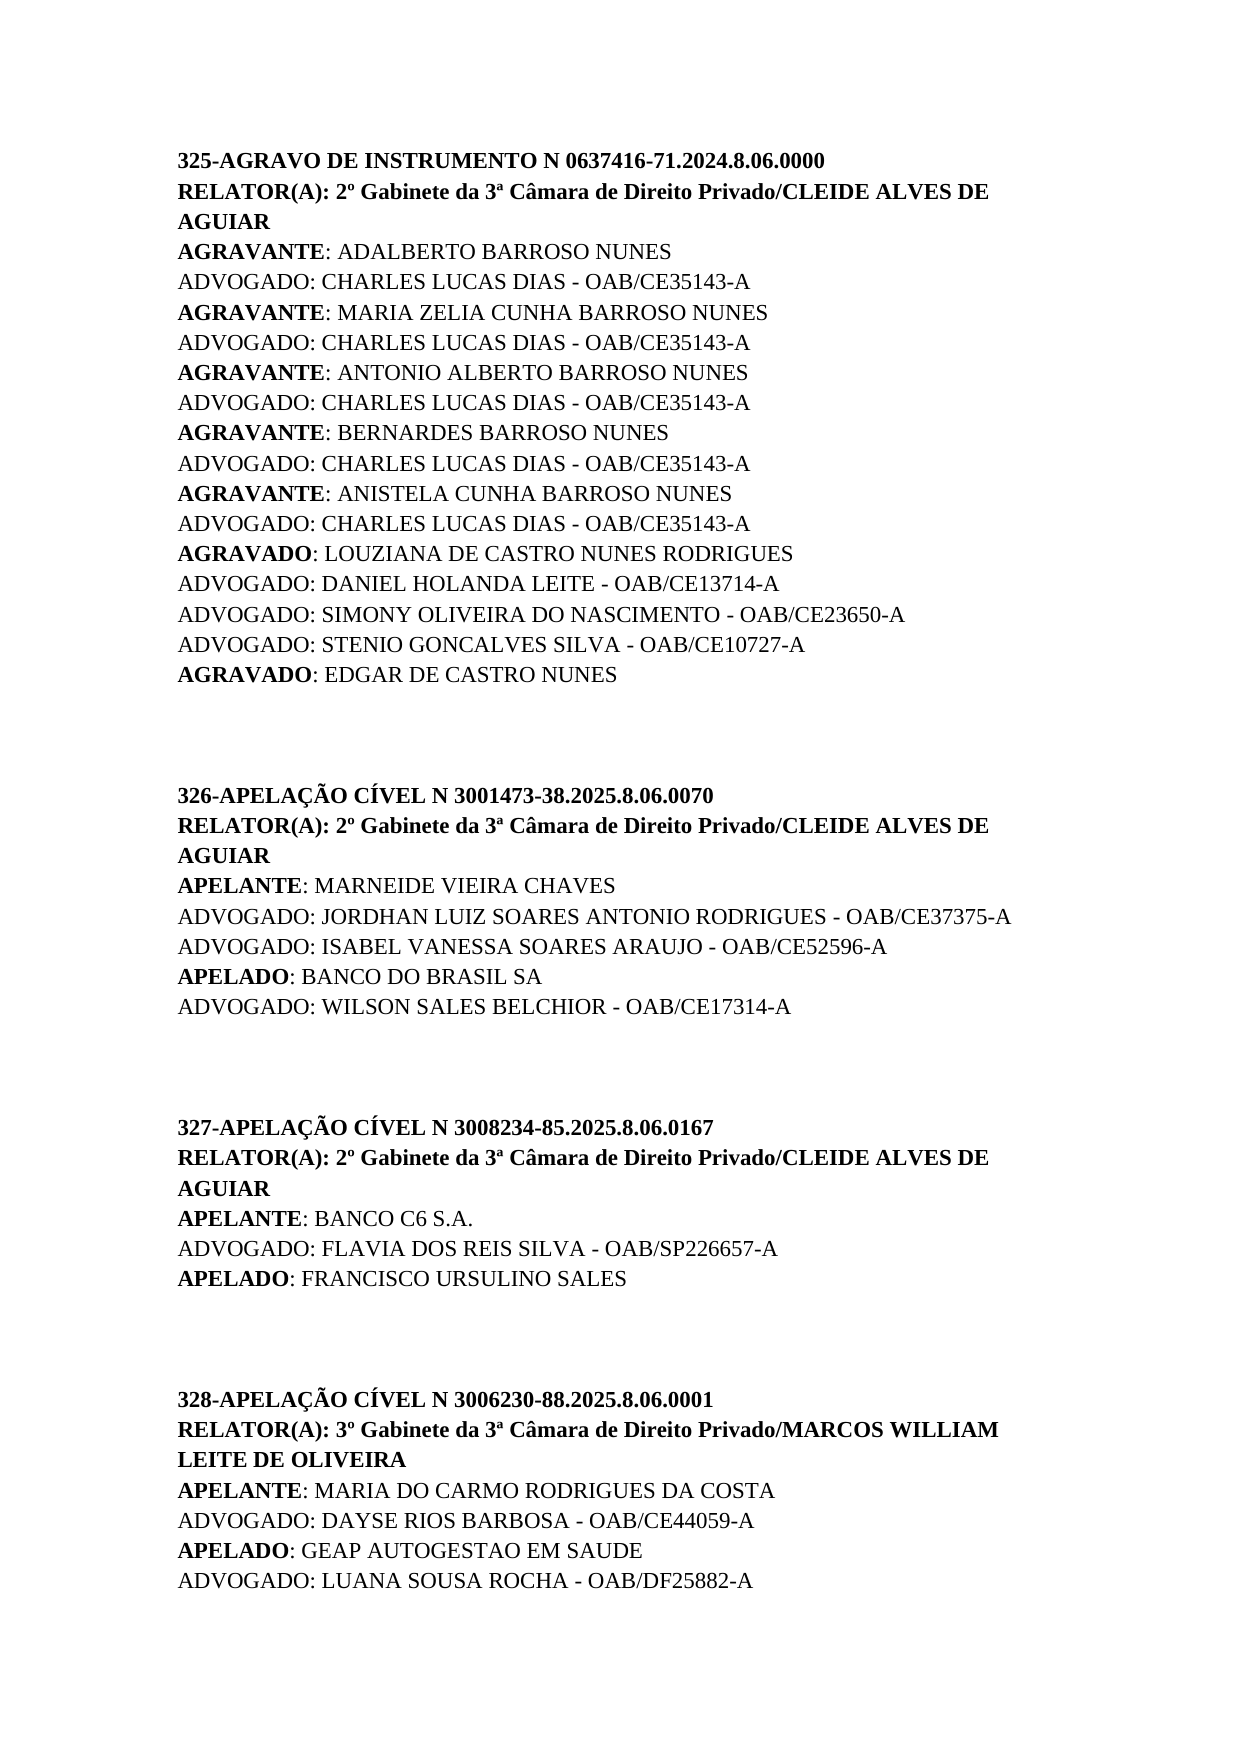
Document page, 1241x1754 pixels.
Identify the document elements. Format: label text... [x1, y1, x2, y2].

text 325-AGRAVO DE INSTRUMENTO N 0637416-71.2024.8.06.0000 RELATOR(A): 2º Gabinete da 3ª Câmara de Direito Privado/CLEIDE ALVES DE AGUIAR AGRAVANTE: ADALBERTO BARROSO NUNES ADVOGADO: CHARLES LUCAS DIAS - OAB/CE35143-A AGRAVANTE: MARIA ZELIA CUNHA BARROSO NUNES ADVOGADO: CHARLES LUCAS DIAS - OAB/CE35143-A AGRAVANTE: ANTONIO ALBERTO BARROSO NUNES ADVOGADO: CHARLES LUCAS DIAS - OAB/CE35143-A AGRAVANTE: BERNARDES BARROSO NUNES ADVOGADO: CHARLES LUCAS DIAS - OAB/CE35143-A AGRAVANTE: ANISTELA CUNHA BARROSO NUNES ADVOGADO: CHARLES LUCAS DIAS - OAB/CE35143-A AGRAVADO: LOUZIANA DE CASTRO NUNES RODRIGUES ADVOGADO: DANIEL HOLANDA LEITE - OAB/CE13714-A ADVOGADO: SIMONY OLIVEIRA DO NASCIMENTO - OAB/CE23650-A ADVOGADO: STENIO GONCALVES SILVA - OAB/CE10727-A AGRAVADO: EDGAR DE CASTRO NUNES 326-APELAÇÃO CÍVEL N 3001473-38.2025.8.06.0070 RELATOR(A): 2º Gabinete da 3ª Câmara de Direito Privado/CLEIDE ALVES DE AGUIAR APELANTE: MARNEIDE VIEIRA CHAVES ADVOGADO: JORDHAN LUIZ SOARES ANTONIO RODRIGUES - OAB/CE37375-A ADVOGADO: ISABEL VANESSA SOARES ARAUJO - OAB/CE52596-A APELADO: BANCO DO BRASIL SA ADVOGADO: WILSON SALES BELCHIOR - OAB/CE17314-A 327-APELAÇÃO CÍVEL N 3008234-85.2025.8.06.0167 RELATOR(A): 2º Gabinete da 3ª Câmara de Direito Privado/CLEIDE ALVES DE AGUIAR APELANTE: BANCO C6 S.A. ADVOGADO: FLAVIA DOS REIS SILVA - OAB/SP226657-A APELADO: FRANCISCO URSULINO SALES 328-APELAÇÃO CÍVEL N 3006230-88.2025.8.06.0001 RELATOR(A): 3º Gabinete da 3ª Câmara de Direito Privado/MARCOS WILLIAM LEITE DE OLIVEIRA APELANTE: MARIA DO CARMO RODRIGUES DA COSTA ADVOGADO: DAYSE RIOS BARBOSA - OAB/CE44059-A APELADO: GEAP AUTOGESTAO EM SAUDE ADVOGADO: LUANA SOUSA ROCHA - OAB/DF25882-A [177, 148, 1063, 1594]
